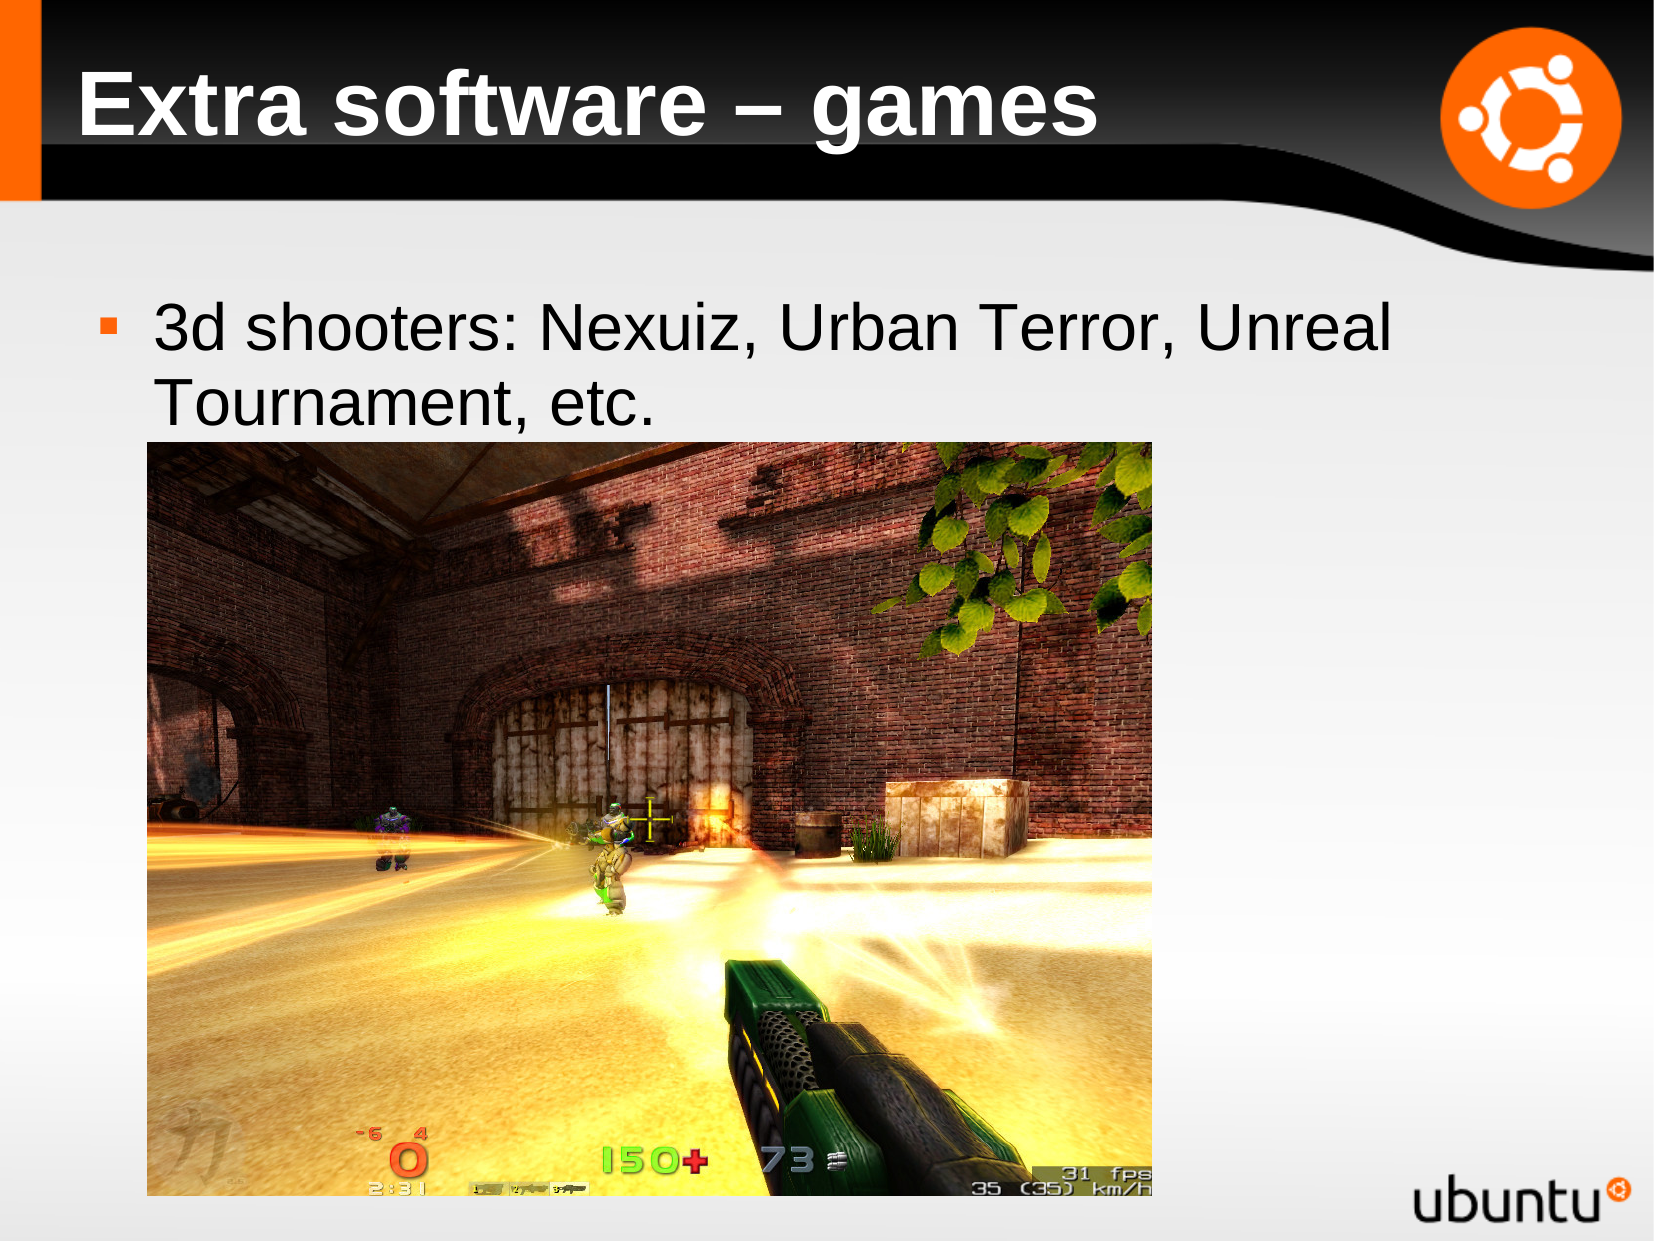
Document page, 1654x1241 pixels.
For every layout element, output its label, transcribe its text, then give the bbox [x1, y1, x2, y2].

title Extra software – games [76, 7, 1565, 200]
picture [0, 0, 1654, 1241]
list 3d shooters: Nexuiz, Urban Terror, Unreal Tournament, etc. [82, 290, 1571, 1094]
